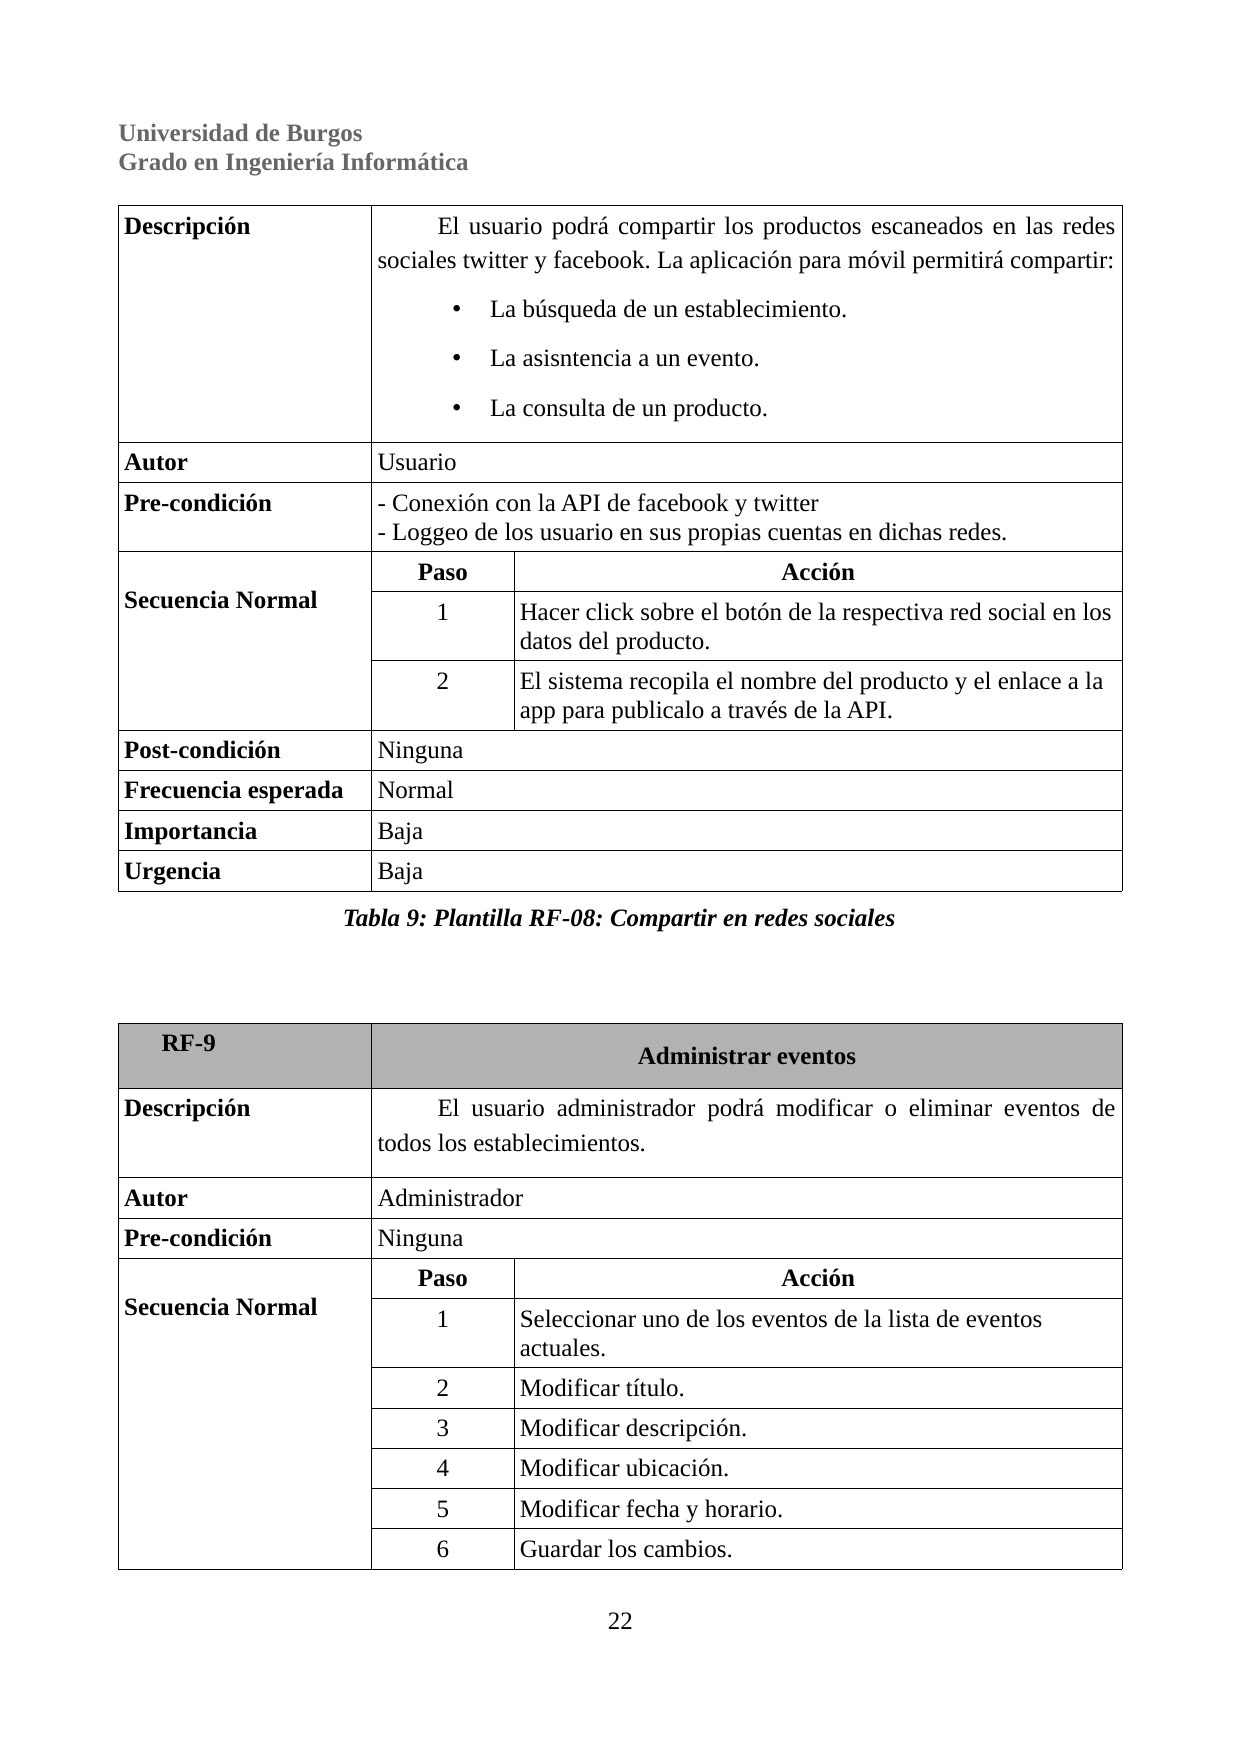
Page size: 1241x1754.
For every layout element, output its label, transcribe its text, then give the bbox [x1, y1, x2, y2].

table_cell 6 [372, 1529, 514, 1569]
table_cell Modificar fecha y horario. [515, 1489, 1122, 1528]
table_cell Pre-condición [119, 483, 371, 551]
table_cell Secuencia Normal [119, 1259, 371, 1569]
table_cell Guardar los cambios. [515, 1529, 1122, 1569]
text Tabla 9: Plantilla RF-08: Compartir en redes sociales [118, 903, 1122, 932]
table_cell 5 [372, 1489, 514, 1528]
table_cell Administrador [372, 1178, 1122, 1217]
table_cell Ninguna [372, 731, 1122, 770]
table_cell Ninguna [372, 1219, 1122, 1258]
table_cell Paso [372, 1259, 514, 1298]
table_cell 1 [372, 1299, 514, 1367]
table_cell Modificar descripción. [515, 1409, 1122, 1448]
table_cell Pre-condición [119, 1219, 371, 1258]
table_cell - Conexión con la API de facebook y twitter - Loggeo de los usuario en sus propias cuentas en dichas redes. [372, 483, 1122, 551]
table_cell Modificar título. [515, 1368, 1122, 1407]
table_cell Secuencia Normal [119, 552, 371, 729]
table_cell Autor [119, 1178, 371, 1217]
table_cell Normal [372, 771, 1122, 810]
table_cell El usuario administrador podrá modificar o eliminar eventos de todos los establecimientos. [372, 1089, 1122, 1177]
table_cell Autor [119, 443, 371, 482]
table_cell 1 [372, 592, 514, 660]
table_cell Hacer click sobre el botón de la respectiva red social en los datos del producto. [515, 592, 1122, 660]
table_cell Post-condición [119, 731, 371, 770]
table_cell Baja [372, 851, 1122, 891]
table_cell 2 [372, 661, 514, 729]
table_cell El usuario podrá compartir los productos escaneados en las redes sociales twitter y facebook. La aplicación para móvil permitirá compartir: La búsqueda de un establecimiento. La asisntencia a un evento. La consulta de un producto. [372, 206, 1122, 442]
table_cell Acción [515, 552, 1122, 591]
table_cell Modificar ubicación. [515, 1449, 1122, 1488]
table_cell Paso [372, 552, 514, 591]
table_cell Urgencia [119, 851, 371, 891]
table_cell Acción [515, 1259, 1122, 1298]
table_header [119, 1024, 371, 1088]
table_cell 2 [372, 1368, 514, 1407]
table_cell Baja [372, 811, 1122, 850]
table_cell Descripción [119, 1089, 371, 1177]
table_cell Frecuencia esperada [119, 771, 371, 810]
table_cell Importancia [119, 811, 371, 850]
table_cell Seleccionar uno de los eventos de la lista de eventos actuales. [515, 1299, 1122, 1367]
table_header Administrar eventos [372, 1024, 1122, 1088]
table_cell Descripción [119, 206, 371, 442]
table_cell Usuario [372, 443, 1122, 482]
table_cell 4 [372, 1449, 514, 1488]
table_cell El sistema recopila el nombre del producto y el enlace a la app para publicalo a través de la API. [515, 661, 1122, 729]
table_cell 3 [372, 1409, 514, 1448]
